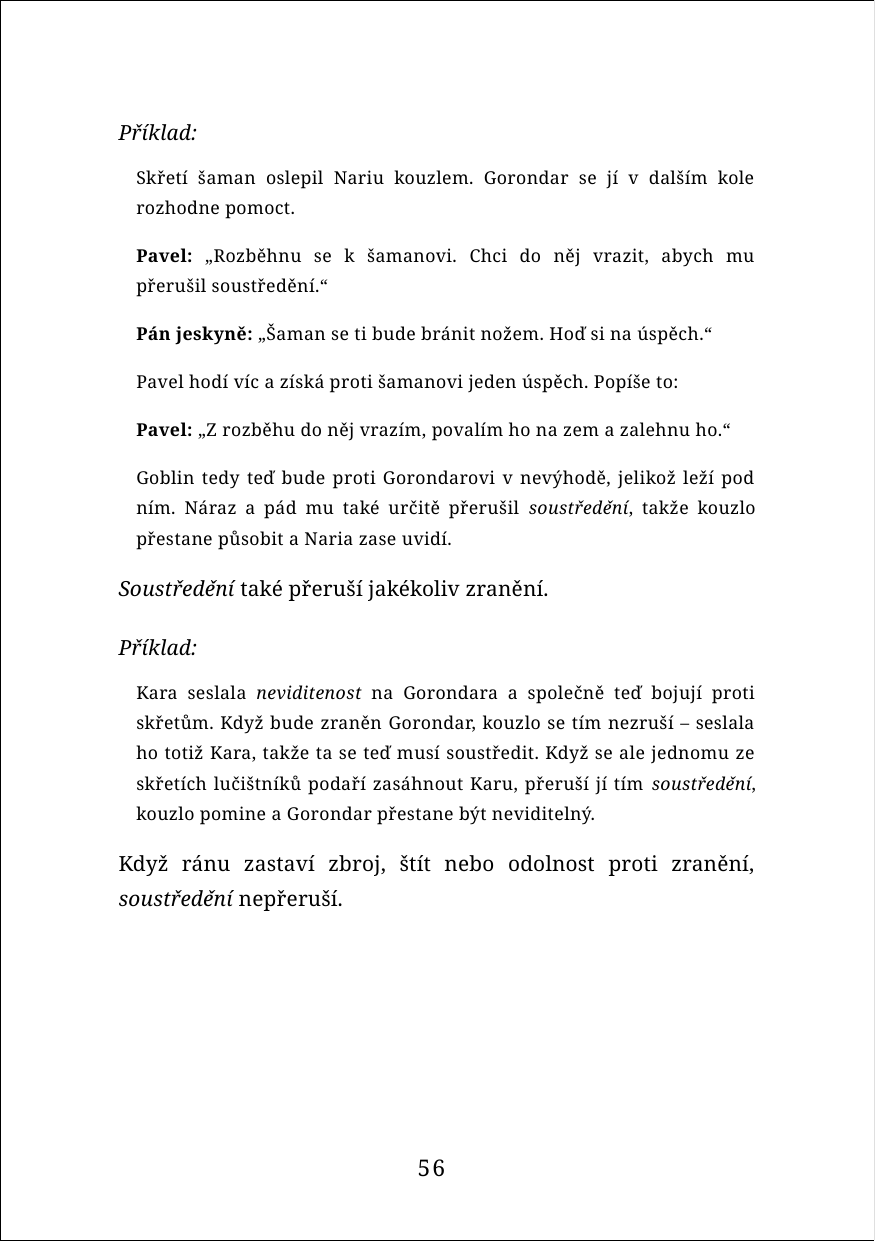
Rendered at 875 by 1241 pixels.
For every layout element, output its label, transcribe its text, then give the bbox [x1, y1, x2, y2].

text Pavel: „Rozběhnu se k šamanovi. Chci do něj vrazit, abych mu přerušil soustředění.“ [136, 244, 756, 298]
text Kara seslala neviditenost na Gorondara a společně teď bojují proti skřetům. Když bude zraněn Gorondar, kouzlo se tím nezruší – seslala ho totiž Kara, takže ta se teď musí soustředit. Když se ale jednomu ze skřetích lučištníků podaří zasáhnout Karu, přeruší jí tím soustředění, kouzlo pomine a Gorondar přestane být neviditelný. [136, 680, 756, 825]
text Soustředění také přeruší jakékoliv zranění. [118, 574, 756, 602]
text Pán jeskyně: „Šaman se ti bude bránit nožem. Hoď si na úspěch.“ [136, 322, 756, 346]
text Goblin tedy teď bude proti Gorondarovi v nevýhodě, jelikož leží pod ním. Náraz a pád mu také určitě přerušil soustředění, takže kouzlo přestane působit a Naria zase uvidí. [136, 466, 756, 550]
text Příklad: [118, 118, 756, 147]
text Pavel hodí víc a získá proti šamanovi jeden úspěch. Popíše to: [136, 370, 756, 394]
text Když ránu zastaví zbroj, štít nebo odolnost proti zranění, soustředění nepřeruší. [118, 849, 756, 913]
text Pavel: „Z rozběhu do něj vrazím, povalím ho na zem a zalehnu ho.“ [136, 418, 756, 442]
text Příklad: [118, 633, 756, 661]
text Skřetí šaman oslepil Nariu kouzlem. Gorondar se jí v dalším kole rozhodne pomoct. [136, 166, 756, 220]
